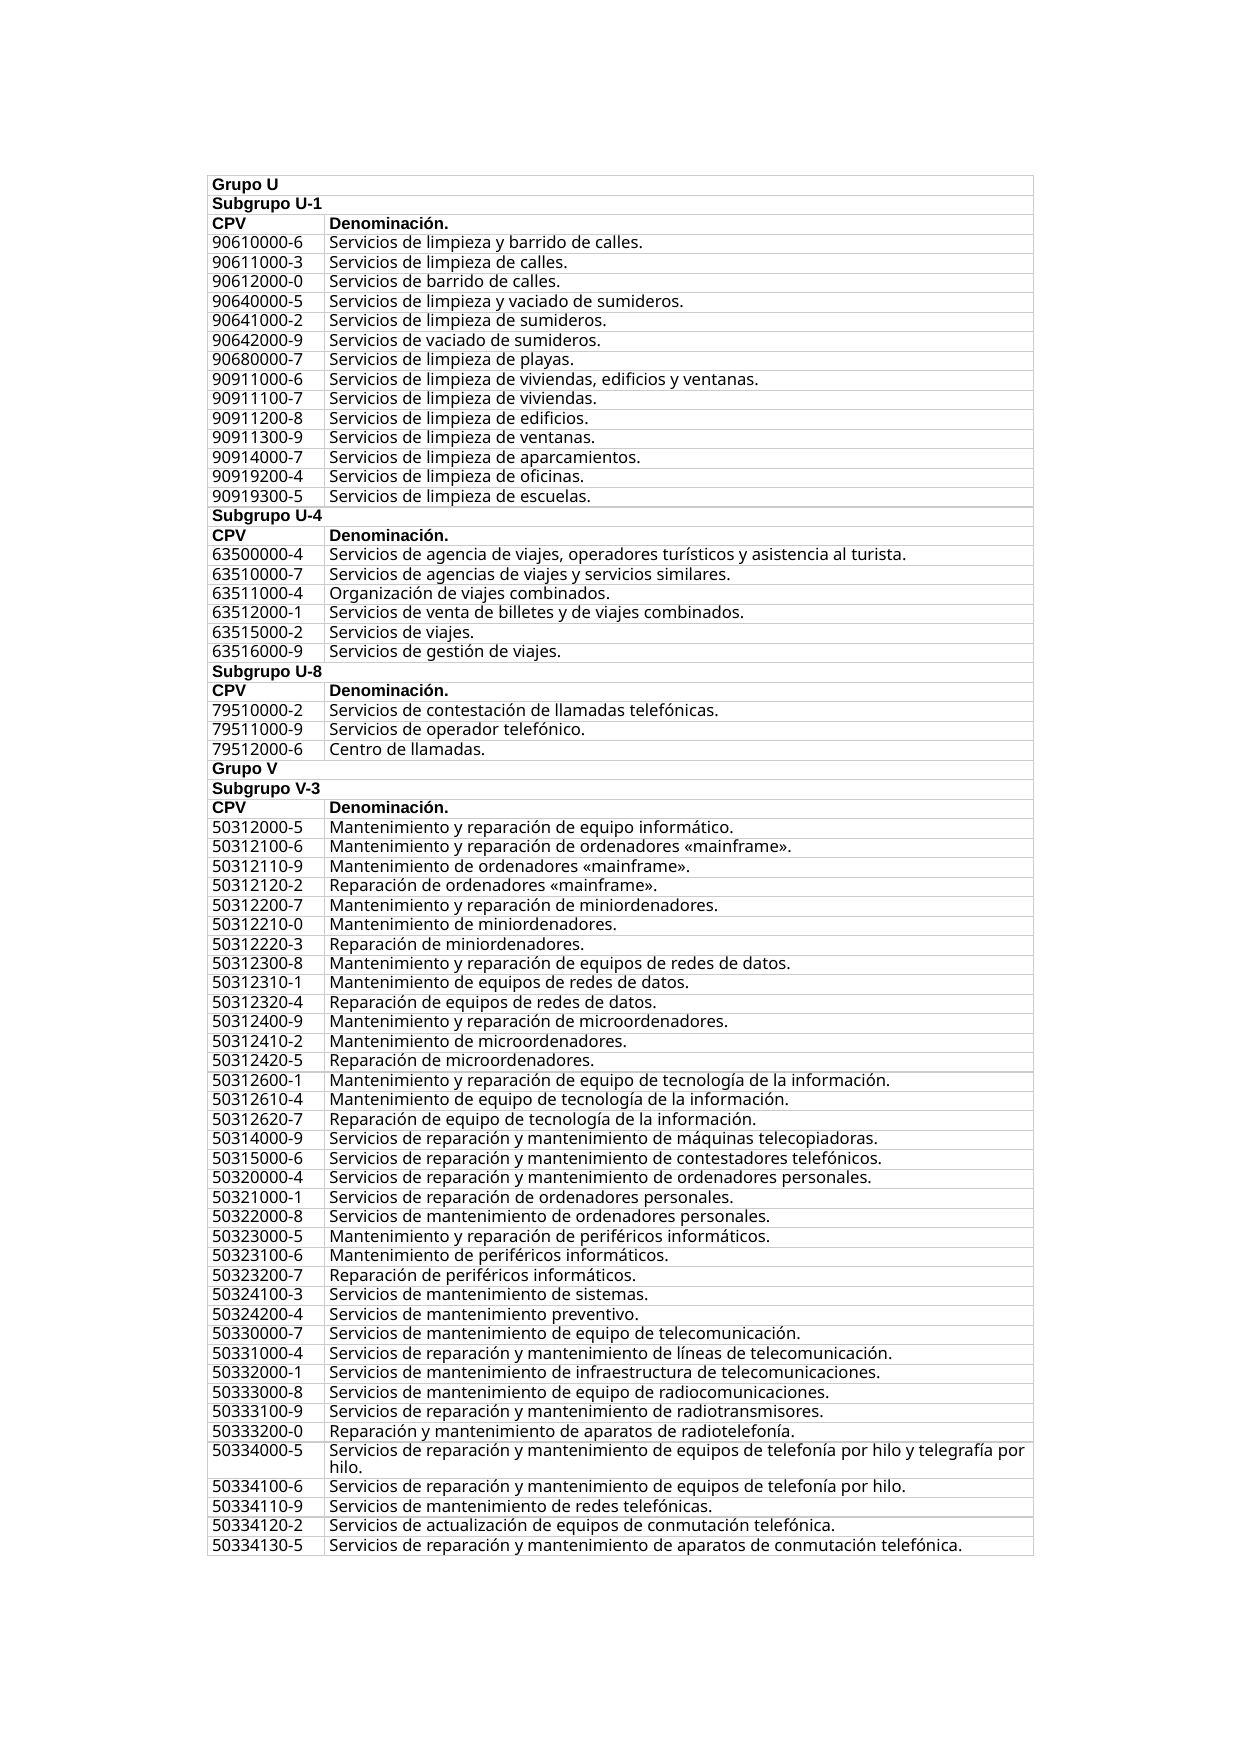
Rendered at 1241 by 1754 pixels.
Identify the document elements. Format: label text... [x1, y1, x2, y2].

table_cell Mantenimiento de equipo de tecnología de la información. [325, 1092, 1033, 1110]
table_cell Mantenimiento y reparación de miniordenadores. [325, 897, 1033, 916]
table_cell Denominación. [325, 215, 1033, 234]
table_cell Servicios de venta de billetes y de viajes combinados. [325, 605, 1033, 623]
table_cell Servicios de reparación de ordenadores personales. [325, 1189, 1033, 1208]
table_cell 90641000-2 [208, 313, 324, 331]
table_cell Mantenimiento de ordenadores «mainframe». [325, 858, 1033, 877]
table_cell 90611000-3 [208, 254, 324, 273]
table_cell 50330000-7 [208, 1326, 324, 1344]
table_cell 50312610-4 [208, 1092, 324, 1110]
table_cell 50324200-4 [208, 1306, 324, 1324]
table_cell Subgrupo U-4 [208, 508, 1033, 526]
table_cell Servicios de reparación y mantenimiento de radiotransmisores. [325, 1404, 1033, 1422]
table_cell 50312410-2 [208, 1034, 324, 1052]
table_cell 90911200-8 [208, 410, 324, 428]
table_cell 50314000-9 [208, 1131, 324, 1149]
table_cell Mantenimiento y reparación de equipo informático. [325, 819, 1033, 838]
table_cell 90612000-0 [208, 274, 324, 292]
table_cell 63515000-2 [208, 624, 324, 643]
table_cell Servicios de reparación y mantenimiento de contestadores telefónicos. [325, 1150, 1033, 1169]
table_cell Servicios de gestión de viajes. [325, 644, 1033, 662]
table_cell 50323200-7 [208, 1267, 324, 1286]
table_cell 50312210-0 [208, 917, 324, 935]
table_cell Servicios de limpieza y barrido de calles. [325, 235, 1033, 253]
table_cell Servicios de vaciado de sumideros. [325, 332, 1033, 351]
table_cell 50333200-0 [208, 1423, 324, 1441]
table_cell 90640000-5 [208, 293, 324, 312]
table_cell 90911100-7 [208, 391, 324, 409]
table_cell 50312220-3 [208, 936, 324, 954]
table_cell 90610000-6 [208, 235, 324, 253]
table_cell Centro de llamadas. [325, 741, 1033, 760]
table_cell CPV [208, 800, 324, 818]
table_cell 50333100-9 [208, 1404, 324, 1422]
table_cell Servicios de mantenimiento de sistemas. [325, 1287, 1033, 1305]
table_cell Mantenimiento y reparación de equipo de tecnología de la información. [325, 1073, 1033, 1091]
table_cell 90919300-5 [208, 488, 324, 506]
table_cell 50312000-5 [208, 819, 324, 838]
table_cell Reparación de ordenadores «mainframe». [325, 878, 1033, 896]
table_cell 50312620-7 [208, 1111, 324, 1130]
table_cell 50333000-8 [208, 1384, 324, 1402]
table_cell Mantenimiento y reparación de ordenadores «mainframe». [325, 839, 1033, 857]
table_cell 79510000-2 [208, 702, 324, 721]
table_cell Servicios de mantenimiento de equipo de telecomunicación. [325, 1326, 1033, 1344]
table_cell Servicios de reparación y mantenimiento de equipos de telefonía por hilo. [325, 1479, 1033, 1497]
table_cell 50323100-6 [208, 1248, 324, 1266]
table_cell Mantenimiento de microordenadores. [325, 1034, 1033, 1052]
table_cell Servicios de reparación y mantenimiento de máquinas telecopiadoras. [325, 1131, 1033, 1149]
table_cell Servicios de mantenimiento preventivo. [325, 1306, 1033, 1324]
table_cell 50334130-5 [208, 1537, 324, 1555]
table_cell 50334120-2 [208, 1518, 324, 1536]
table_cell 50321000-1 [208, 1189, 324, 1208]
table_cell Denominación. [325, 527, 1033, 545]
table_cell CPV [208, 215, 324, 234]
table_cell 50312120-2 [208, 878, 324, 896]
table_cell 50332000-1 [208, 1365, 324, 1383]
table_cell Mantenimiento y reparación de microordenadores. [325, 1014, 1033, 1032]
table_cell Servicios de reparación y mantenimiento de líneas de telecomunicación. [325, 1345, 1033, 1363]
table_cell Reparación de miniordenadores. [325, 936, 1033, 954]
table_cell Mantenimiento y reparación de equipos de redes de datos. [325, 956, 1033, 974]
table_cell Servicios de barrido de calles. [325, 274, 1033, 292]
table_cell CPV [208, 683, 324, 701]
table_cell Servicios de limpieza de playas. [325, 352, 1033, 370]
table_cell Mantenimiento de miniordenadores. [325, 917, 1033, 935]
table_cell 50312100-6 [208, 839, 324, 857]
table_cell Denominación. [325, 800, 1033, 818]
table_cell Servicios de limpieza y vaciado de sumideros. [325, 293, 1033, 312]
table_cell Servicios de viajes. [325, 624, 1033, 643]
table_cell Mantenimiento de equipos de redes de datos. [325, 975, 1033, 993]
table_cell Servicios de agencia de viajes, operadores turísticos y asistencia al turista. [325, 546, 1033, 565]
table_cell Servicios de mantenimiento de equipo de radiocomunicaciones. [325, 1384, 1033, 1402]
table_cell Reparación de microordenadores. [325, 1053, 1033, 1071]
table_cell 50323000-5 [208, 1228, 324, 1247]
table_cell 50312300-8 [208, 956, 324, 974]
table_cell 90642000-9 [208, 332, 324, 351]
table_cell Denominación. [325, 683, 1033, 701]
table_cell 50331000-4 [208, 1345, 324, 1363]
table_cell 90919200-4 [208, 469, 324, 487]
table_cell Subgrupo U-8 [208, 663, 1033, 682]
table_cell CPV [208, 527, 324, 545]
table_cell 50312310-1 [208, 975, 324, 993]
table_cell Subgrupo U-1 [208, 196, 1033, 214]
table_cell 63516000-9 [208, 644, 324, 662]
table_cell 50324100-3 [208, 1287, 324, 1305]
table_cell 63510000-7 [208, 566, 324, 584]
table_cell Servicios de limpieza de oficinas. [325, 469, 1033, 487]
table_cell 90911000-6 [208, 371, 324, 389]
table_cell Servicios de limpieza de sumideros. [325, 313, 1033, 331]
table_cell Servicios de limpieza de viviendas. [325, 391, 1033, 409]
table_cell 50320000-4 [208, 1170, 324, 1188]
table_cell Servicios de contestación de llamadas telefónicas. [325, 702, 1033, 721]
table_cell Grupo V [208, 761, 1033, 779]
table_cell 50315000-6 [208, 1150, 324, 1169]
table_cell 50312110-9 [208, 858, 324, 877]
table_cell 63512000-1 [208, 605, 324, 623]
table_cell Mantenimiento de periféricos informáticos. [325, 1248, 1033, 1266]
table_cell Servicios de mantenimiento de ordenadores personales. [325, 1209, 1033, 1227]
table_cell Servicios de limpieza de edificios. [325, 410, 1033, 428]
table_cell Servicios de reparación y mantenimiento de equipos de telefonía por hilo y telegrafía por hilo. [325, 1443, 1033, 1477]
table_cell 50312200-7 [208, 897, 324, 916]
table_cell 50334000-5 [208, 1443, 324, 1477]
table_cell 90914000-7 [208, 449, 324, 467]
table_cell Servicios de actualización de equipos de conmutación telefónica. [325, 1518, 1033, 1536]
table_cell Subgrupo V-3 [208, 780, 1033, 799]
table_cell 50312420-5 [208, 1053, 324, 1071]
table_cell 50334110-9 [208, 1498, 324, 1516]
table_cell Servicios de limpieza de aparcamientos. [325, 449, 1033, 467]
table_cell 79511000-9 [208, 722, 324, 740]
table_cell 63511000-4 [208, 585, 324, 604]
table_cell 79512000-6 [208, 741, 324, 760]
table_cell Reparación y mantenimiento de aparatos de radiotelefonía. [325, 1423, 1033, 1441]
table_header Grupo U [208, 176, 1033, 195]
table_cell Servicios de limpieza de calles. [325, 254, 1033, 273]
table_cell Servicios de limpieza de ventanas. [325, 430, 1033, 448]
table_cell 50334100-6 [208, 1479, 324, 1497]
table_cell 90680000-7 [208, 352, 324, 370]
table_cell Servicios de agencias de viajes y servicios similares. [325, 566, 1033, 584]
table_cell Mantenimiento y reparación de periféricos informáticos. [325, 1228, 1033, 1247]
table_cell Servicios de mantenimiento de redes telefónicas. [325, 1498, 1033, 1516]
table_cell 50312400-9 [208, 1014, 324, 1032]
table_cell Reparación de equipo de tecnología de la información. [325, 1111, 1033, 1130]
table_cell 50322000-8 [208, 1209, 324, 1227]
table_cell Reparación de periféricos informáticos. [325, 1267, 1033, 1286]
table_cell Reparación de equipos de redes de datos. [325, 995, 1033, 1013]
table_cell Servicios de limpieza de escuelas. [325, 488, 1033, 506]
table_cell 50312600-1 [208, 1073, 324, 1091]
table_cell 63500000-4 [208, 546, 324, 565]
table_cell Servicios de reparación y mantenimiento de aparatos de conmutación telefónica. [325, 1537, 1033, 1555]
table_cell Servicios de reparación y mantenimiento de ordenadores personales. [325, 1170, 1033, 1188]
table_cell 50312320-4 [208, 995, 324, 1013]
table_cell Servicios de limpieza de viviendas, edificios y ventanas. [325, 371, 1033, 389]
table_cell 90911300-9 [208, 430, 324, 448]
table_cell Servicios de mantenimiento de infraestructura de telecomunicaciones. [325, 1365, 1033, 1383]
table_cell Servicios de operador telefónico. [325, 722, 1033, 740]
table_cell Organización de viajes combinados. [325, 585, 1033, 604]
